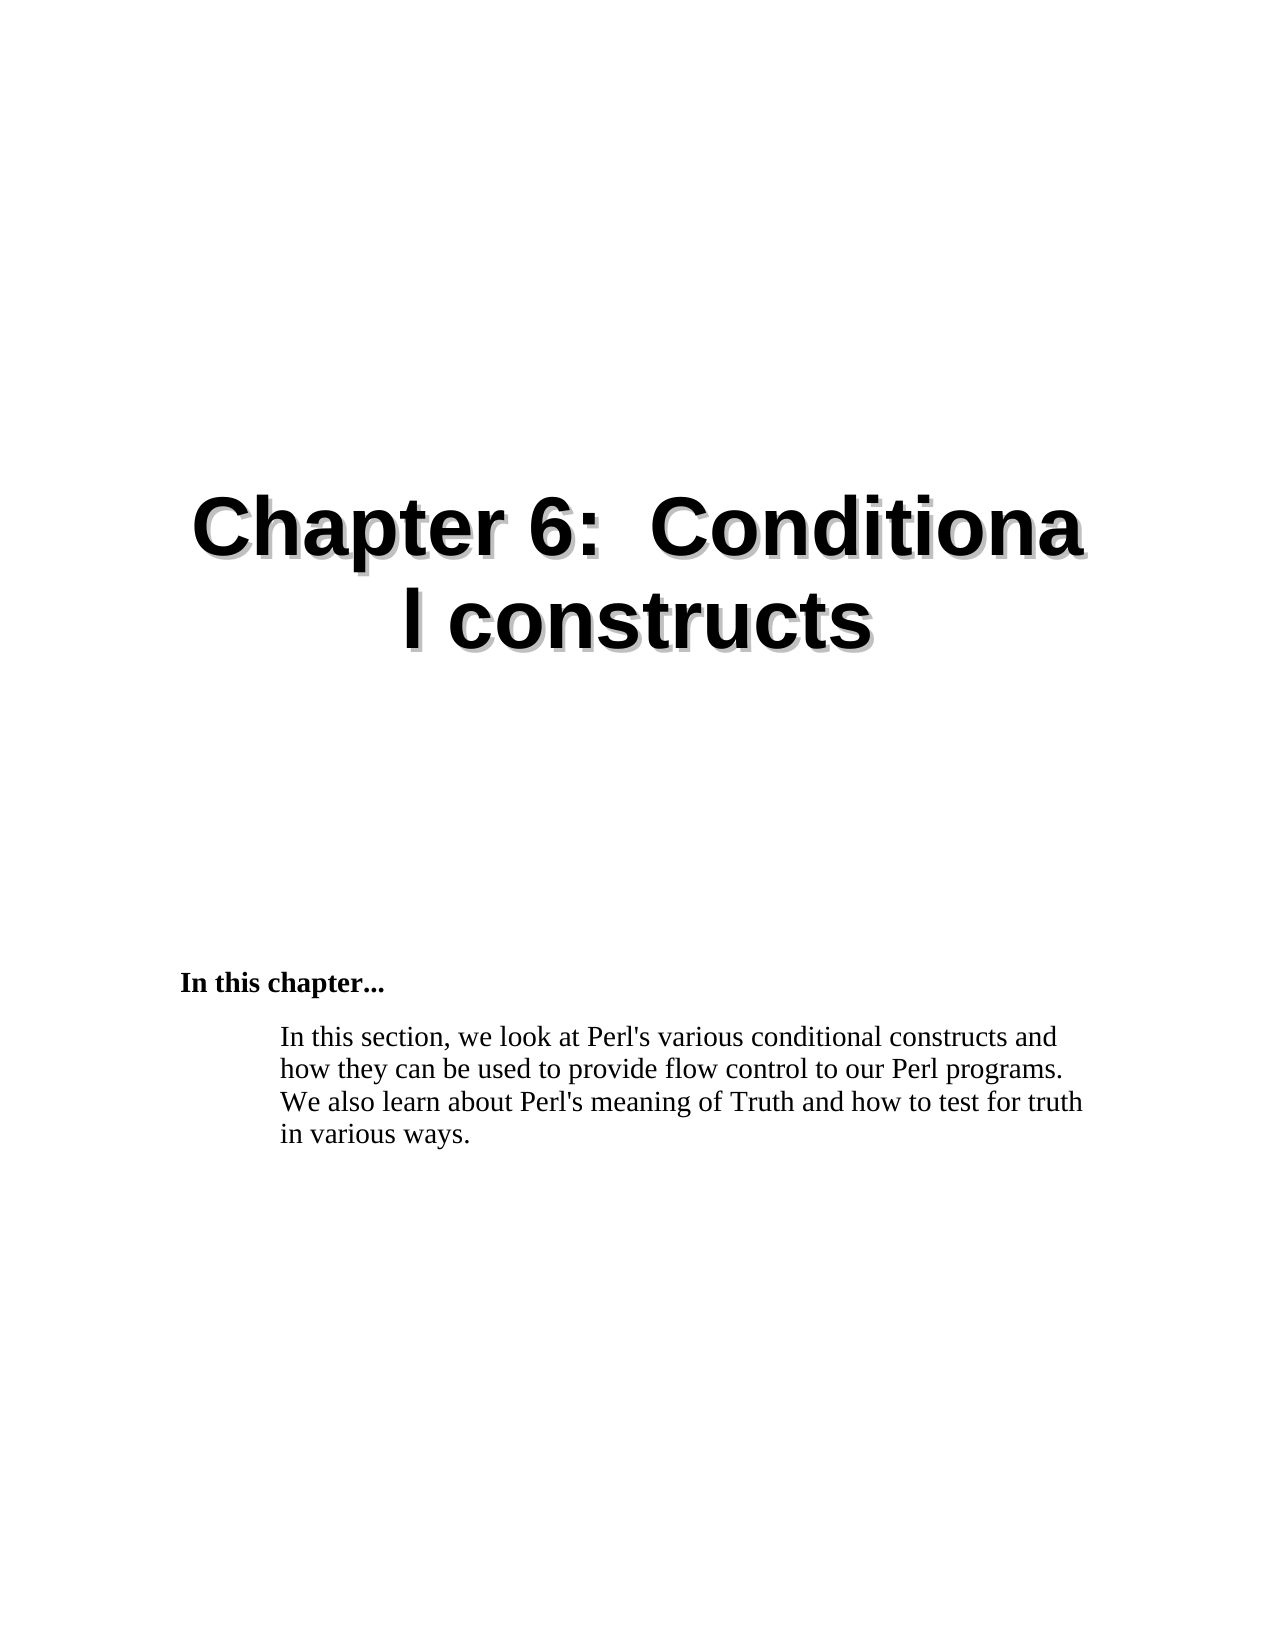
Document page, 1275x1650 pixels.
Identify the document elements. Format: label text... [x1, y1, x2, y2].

text In this chapter... [180, 966, 1095, 998]
text In this section, we look at Perl's various conditional constructs and how they can be used to provide flow control to our Perl programs. We also learn about Perl's meaning of Truth and how to test for truth in various ways. [280, 1020, 1095, 1150]
subtitle Conditional constructs [180, 480, 1095, 666]
